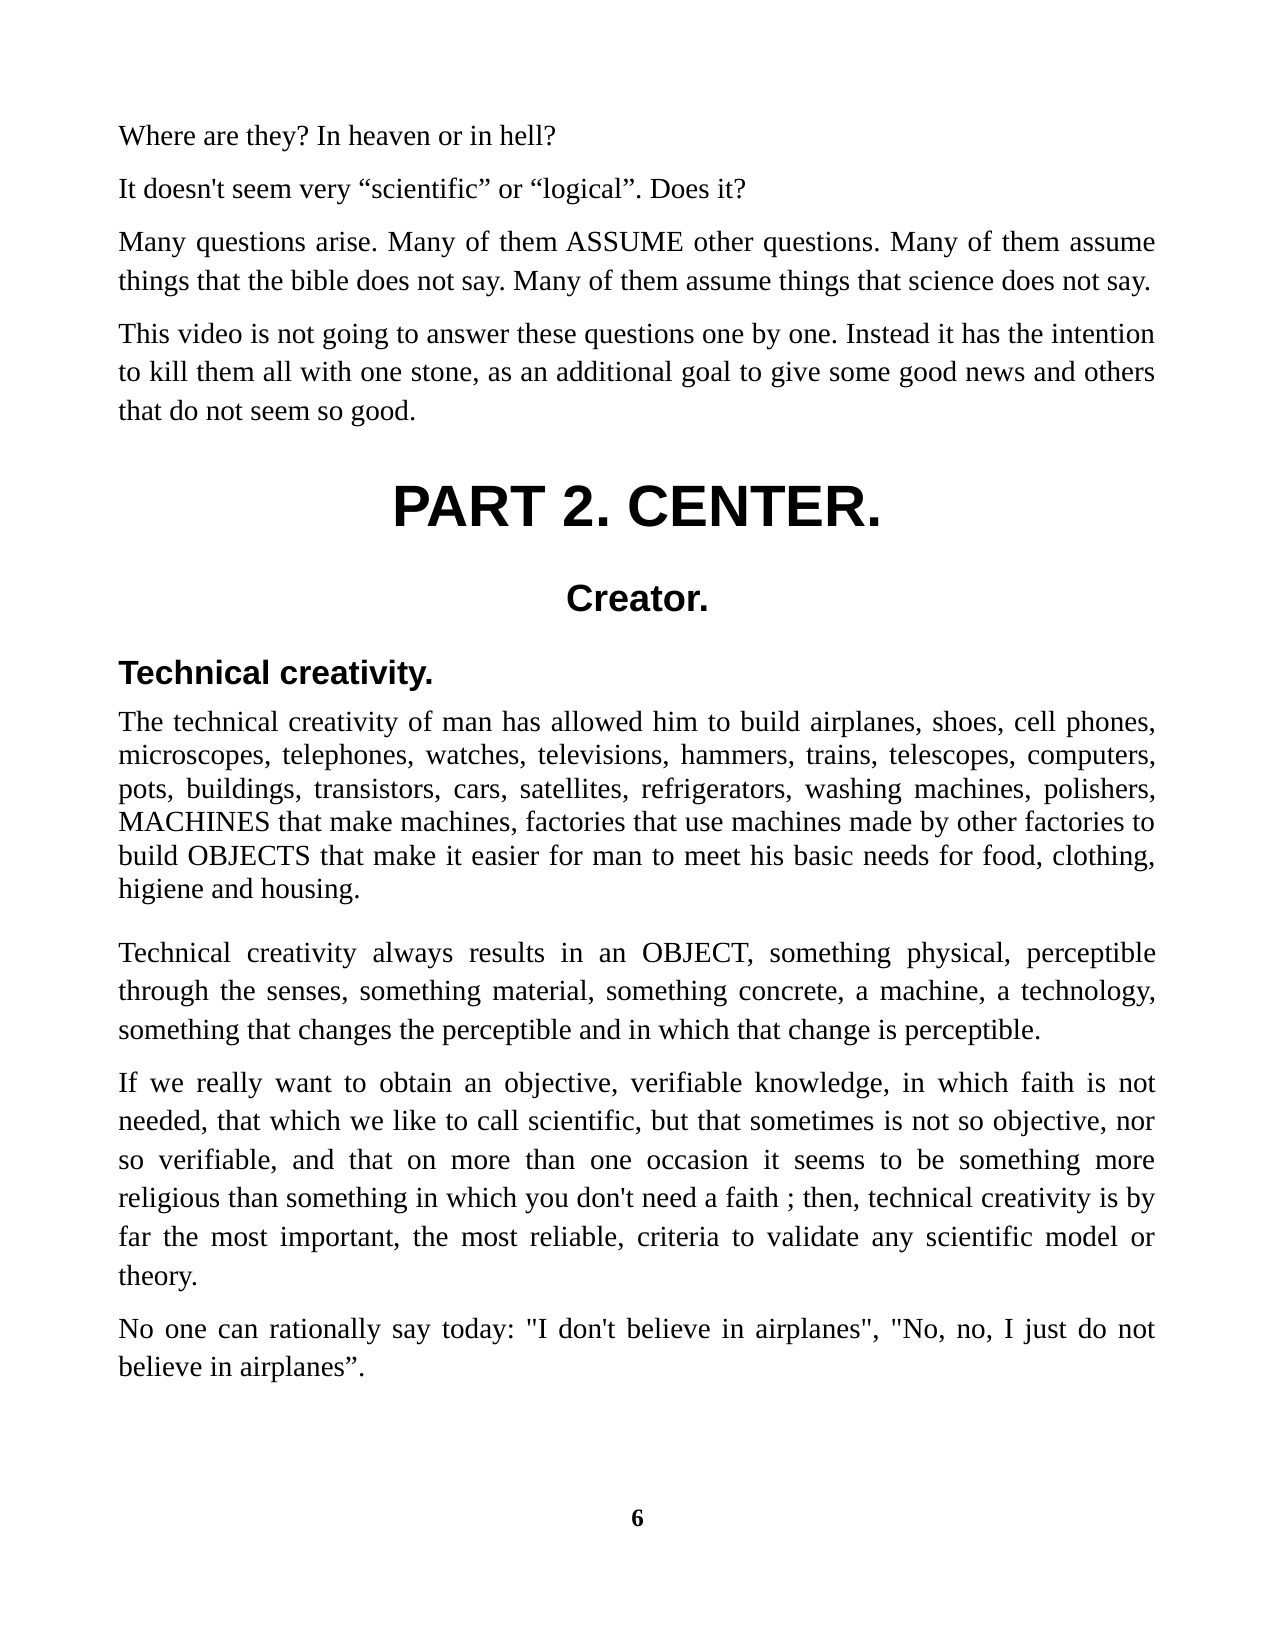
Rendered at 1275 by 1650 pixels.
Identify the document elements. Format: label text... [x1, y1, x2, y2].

text No one can rationally say today: "I don't believe in airplanes", "No, no, I just do not believe in airplanes”. [118, 1311, 1157, 1383]
text Many questions arise. Many of them ASSUME other questions. Many of them assume things that the bible does not say. Many of them assume things that science does not say. [118, 224, 1157, 296]
subtitle PART 2. CENTER. [118, 471, 1157, 538]
text Where are they? In heaven or in hell? [118, 118, 1157, 152]
subtitle Creator. [118, 576, 1157, 619]
subtitle Technical creativity. [118, 653, 1157, 691]
text This video is not going to answer these questions one by one. Instead it has the intention to kill them all with one stone, as an additional goal to give some good news and others that do not seem so good. [118, 316, 1157, 427]
text Technical creativity always results in an OBJECT, something physical, perceptible through the senses, something material, something concrete, a machine, a technology, something that changes the perceptible and in which that change is perceptible. [118, 935, 1157, 1045]
text If we really want to obtain an objective, verifiable knowledge, in which faith is not needed, that which we like to call scientific, but that sometimes is not so objective, nor so verifiable, and that on more than one occasion it seems to be something more religious than something in which you don't need a faith ; then, technical creativity is by far the most important, the most reliable, criteria to validate any scientific model or theory. [118, 1065, 1157, 1291]
text It doesn't seem very “scientific” or “logical”. Does it? [118, 171, 1157, 205]
text The technical creativity of man has allowed him to build airplanes, shoes, cell phones, microscopes, telephones, watches, televisions, hammers, trains, telescopes, computers, pots, buildings, transistors, cars, satellites, refrigerators, washing machines, polishers, MACHINES that make machines, factories that use machines made by other factories to build OBJECTS that make it easier for man to meet his basic needs for food, clothing, higiene and housing. [118, 704, 1157, 905]
